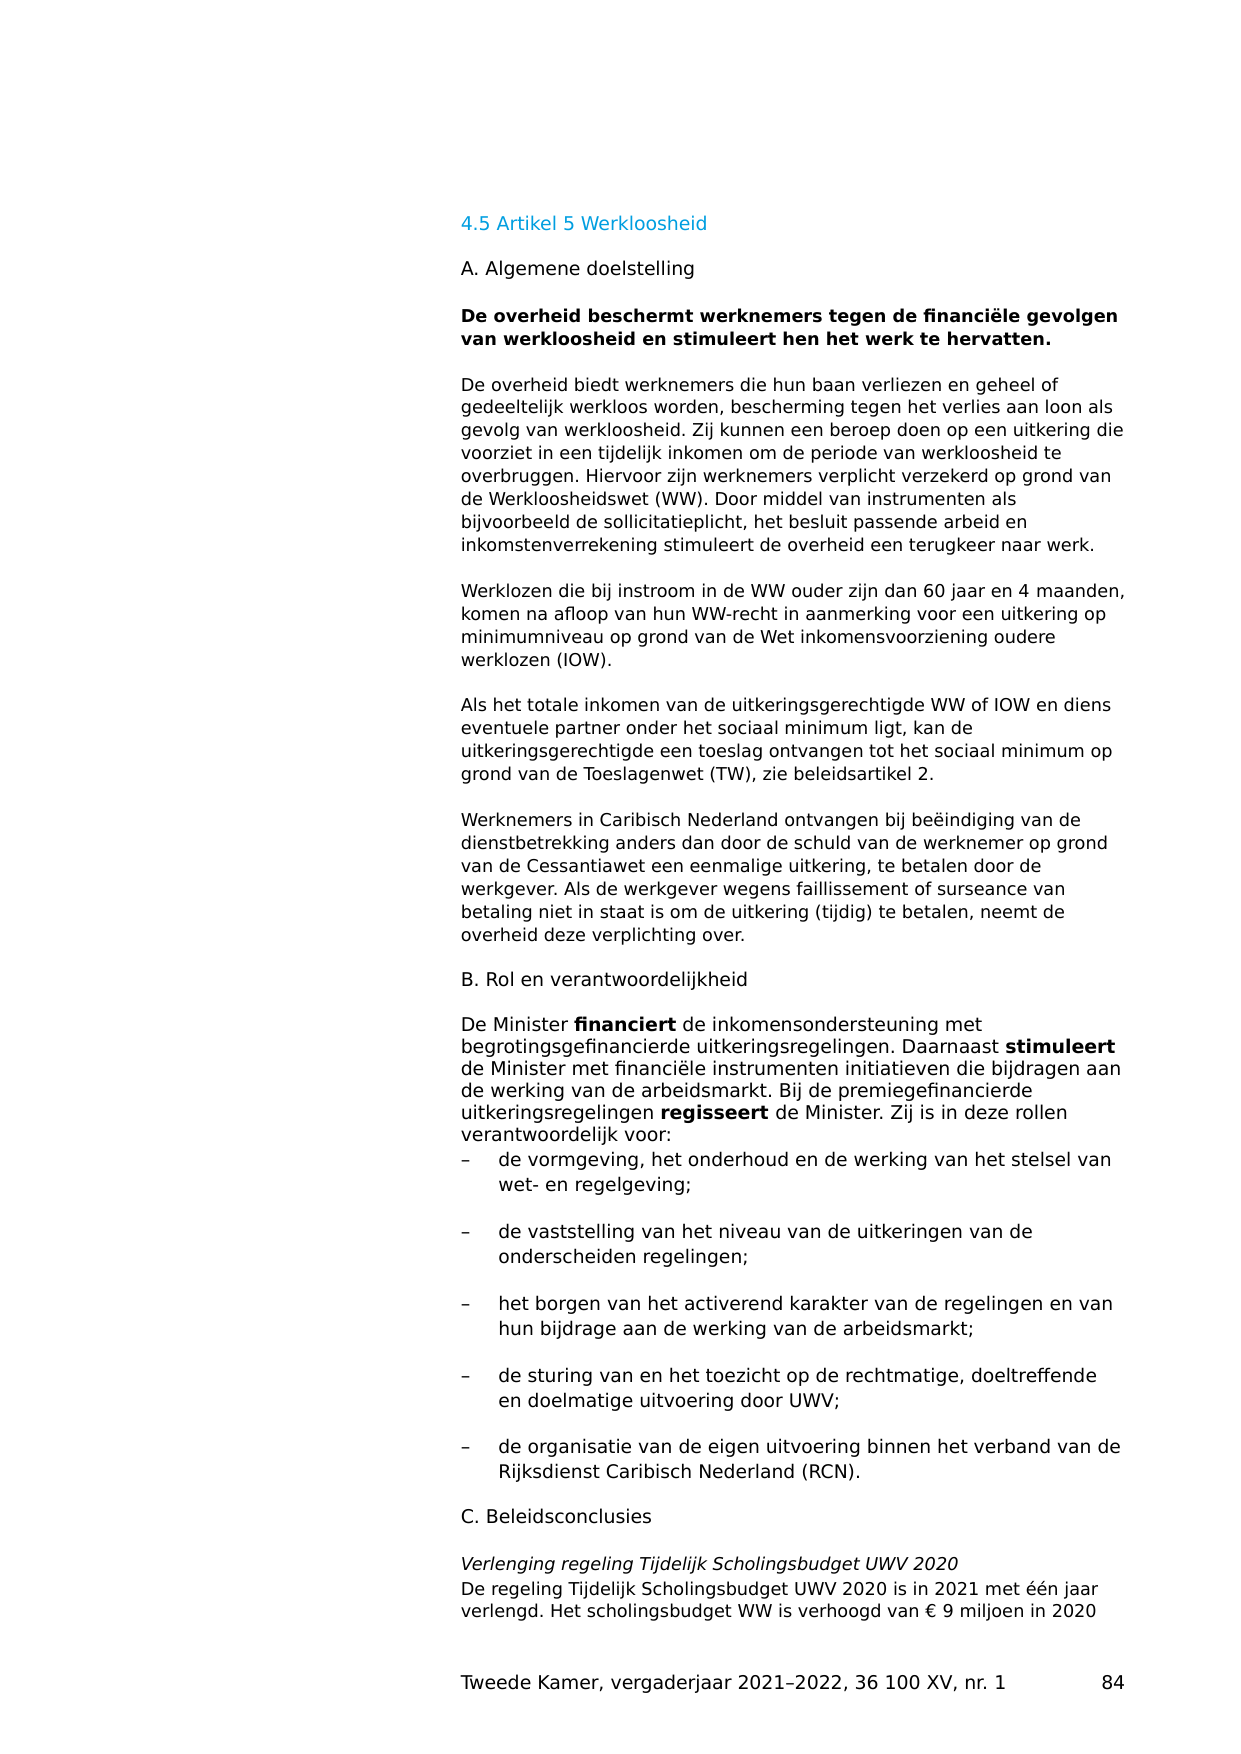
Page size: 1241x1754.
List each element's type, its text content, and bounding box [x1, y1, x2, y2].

text De regeling Tijdelijk Scholingsbudget UWV 2020 is in 2021 met één jaar verlengd. Het scholingsbudget WW is verhoogd van € 9 miljoen in 2020 [461, 1577, 1125, 1622]
list de vaststelling van het niveau van de uitkeringen van de onderscheiden regelingen; [461, 1218, 1125, 1268]
list de vormgeving, het onderhoud en de werking van het stelsel van wet- en regelgeving; [461, 1146, 1125, 1196]
text Als het totale inkomen van de uitkeringsgerechtigde WW of IOW en diens eventuele partner onder het sociaal minimum ligt, kan de uitkeringsgerechtigde een toeslag ontvangen tot het sociaal minimum op grond van de Toeslagenwet (TW), zie beleidsartikel 2. [461, 693, 1125, 785]
text Werknemers in Caribisch Nederland ontvangen bij beëindiging van de dienstbetrekking anders dan door de schuld van de werknemer op grond van de Cessantiawet een eenmalige uitkering, te betalen door de werkgever. Als de werkgever wegens faillissement of surseance van betaling niet in staat is om de uitkering (tijdig) te betalen, neemt de overheid deze verplichting over. [461, 808, 1125, 946]
list het borgen van het activerend karakter van de regelingen en van hun bijdrage aan de werking van de arbeidsmarkt; [461, 1290, 1125, 1340]
text De overheid biedt werknemers die hun baan verliezen en geheel of gedeeltelijk werkloos worden, bescherming tegen het verlies aan loon als gevolg van werkloosheid. Zij kunnen een beroep doen op een uitkering die voorziet in een tijdelijk inkomen om de periode van werkloosheid te overbruggen. Hiervoor zijn werknemers verplicht verzekerd op grond van de Werkloosheidswet (WW). Door middel van instrumenten als bijvoorbeeld de sollicitatieplicht, het besluit passende arbeid en inkomstenverrekening stimuleert de overheid een terugkeer naar werk. [461, 373, 1125, 556]
list de sturing van en het toezicht op de rechtmatige, doeltreffende en doelmatige uitvoering door UWV; [461, 1362, 1125, 1412]
text De overheid beschermt werknemers tegen de financiële gevolgen van werkloosheid en stimuleert hen het werk te hervatten. [461, 304, 1125, 350]
text Werklozen die bij instroom in de WW ouder zijn dan 60 jaar en 4 maanden, komen na afloop van hun WW-recht in aanmerking voor een uitkering op minimumniveau op grond van de Wet inkomensvoorziening oudere werklozen (IOW). [461, 579, 1125, 671]
title C. Beleidsconclusies [461, 1506, 1125, 1528]
text Verlenging regeling Tijdelijk Scholingsbudget UWV 2020 [461, 1552, 1125, 1574]
text De Minister financiert de inkomensondersteuning met begrotingsgefinancierde uitkeringsregelingen. Daarnaast stimuleert de Minister met financiële instrumenten initiatieven die bijdragen aan de werking van de arbeidsmarkt. Bij de premiegefinancierde uitkeringsregelingen regisseert de Minister. Zij is in deze rollen verantwoordelijk voor: [461, 1014, 1125, 1146]
title 4.5 Artikel 5 Werkloosheid [461, 213, 1125, 235]
title B. Rol en verantwoordelijkheid [461, 968, 1125, 991]
list de organisatie van de eigen uitvoering binnen het verband van de Rijksdienst Caribisch Nederland (RCN). [461, 1434, 1125, 1484]
title A. Algemene doelstelling [461, 258, 1125, 280]
